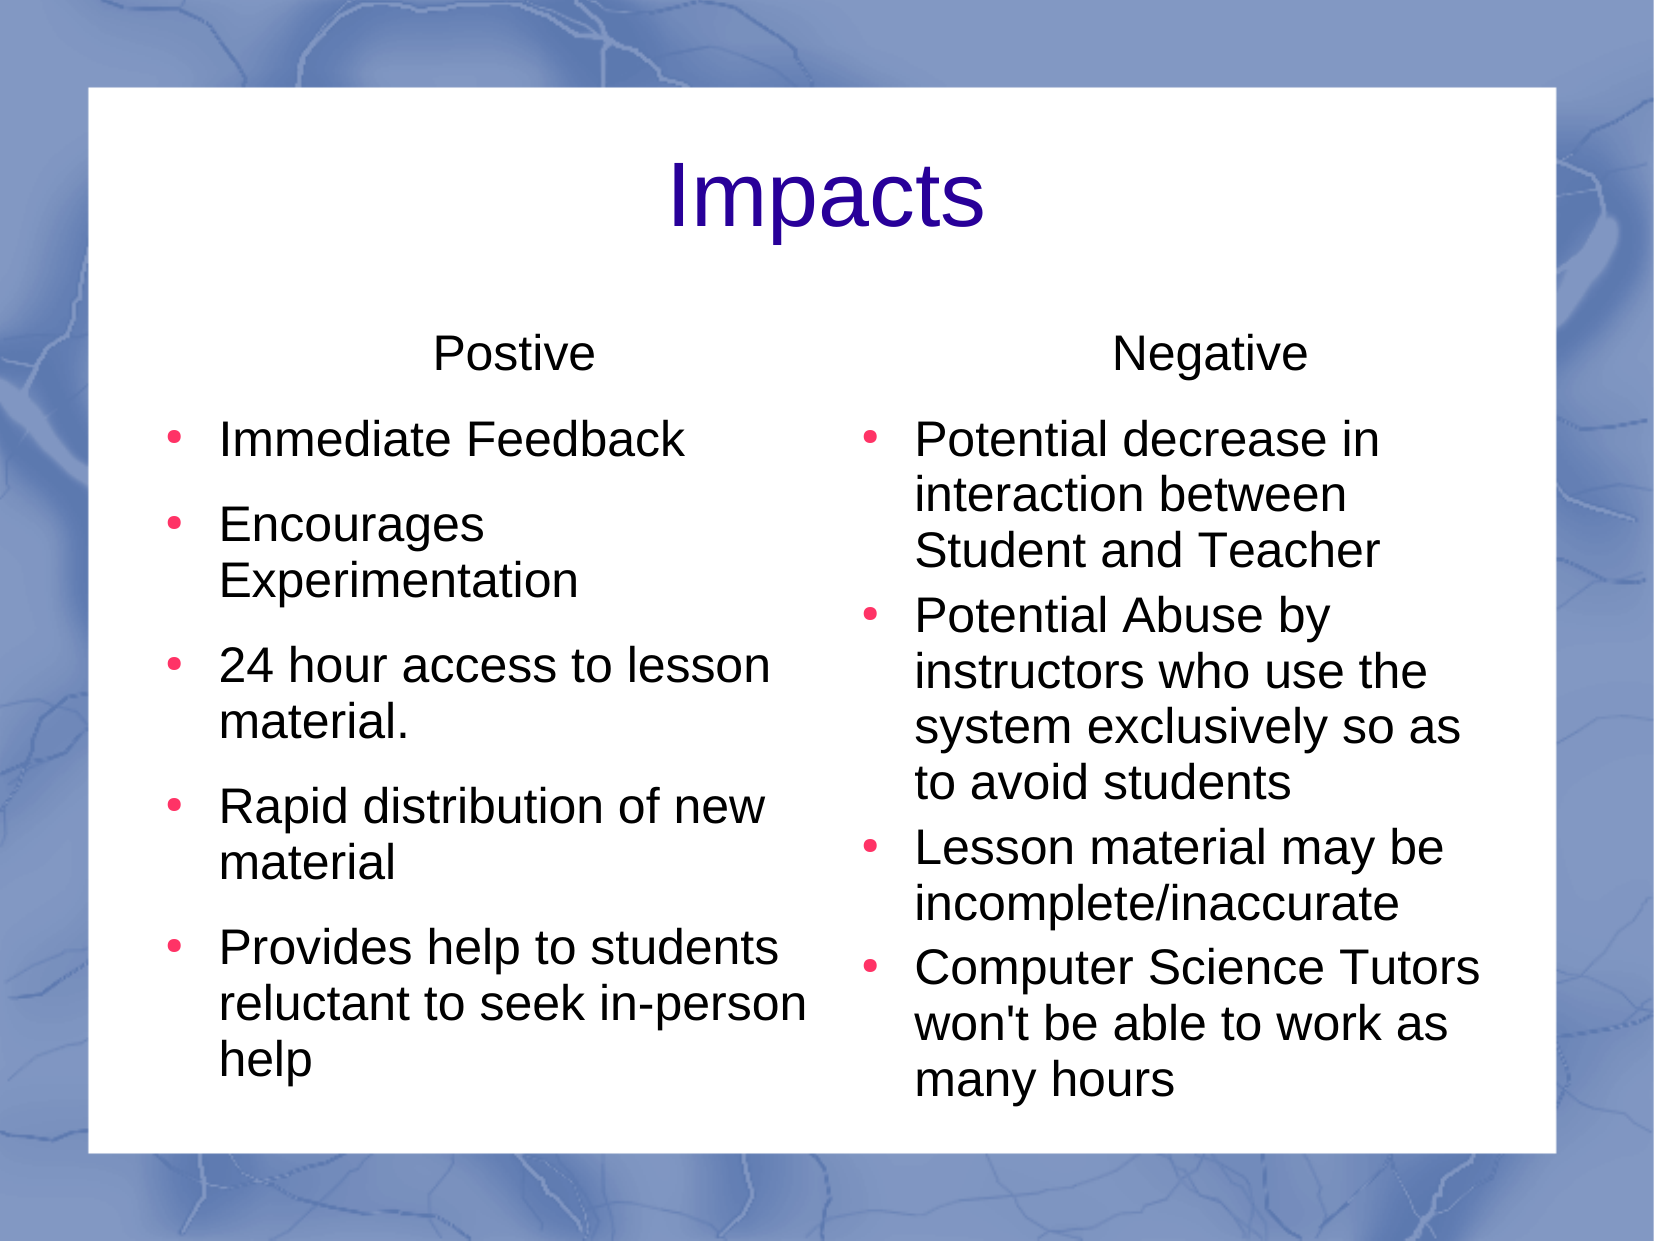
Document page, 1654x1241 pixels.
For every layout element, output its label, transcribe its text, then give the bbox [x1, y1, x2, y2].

list Postive Immediate Feedback Encourages Experimentation 24 hour access to lesson material. Rapid distribution of new material Provides help to students reluctant to seek in-person help [147, 325, 811, 1145]
title Impacts [118, 90, 1536, 298]
picture [0, 0, 1654, 1241]
list Negative Potential decrease in interaction between Student and Teacher Potential Abuse by instructors who use the system exclusively so as to avoid students Lesson material may be incomplete/inaccurate Computer Science Tutors won't be able to work as many hours [843, 325, 1507, 1130]
